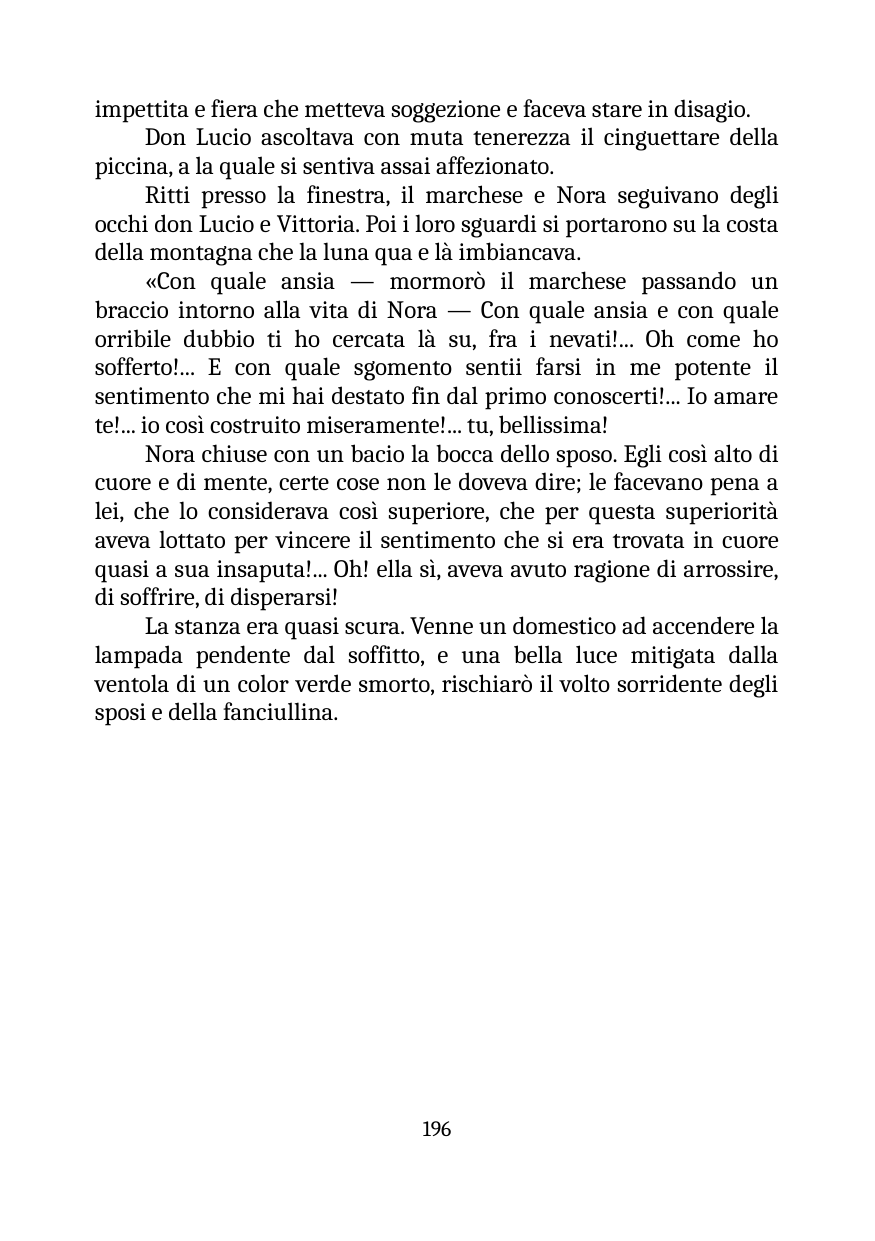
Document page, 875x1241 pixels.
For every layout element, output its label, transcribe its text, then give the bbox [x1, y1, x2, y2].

text Don Lucio ascoltava con muta tenerezza il cinguettare della piccina, a la quale si sentiva assai affezionato. [94, 123, 779, 181]
text La stanza era quasi scura. Venne un domestico ad accendere la lampada pendente dal soffitto, e una bella luce mitigata dalla ventola di un color verde smorto, rischiarò il volto sorridente degli sposi e della fanciullina. [94, 612, 779, 727]
text Ritti presso la finestra, il marchese e Nora seguivano degli occhi don Lucio e Vittoria. Poi i loro sguardi si portarono su la costa della montagna che la luna qua e là imbiancava. [94, 181, 779, 267]
text «Con quale ansia — mormorò il marchese passando un braccio intorno alla vita di Nora — Con quale ansia e con quale orribile dubbio ti ho cercata là su, fra i nevati!... Oh come ho sofferto!... E con quale sgomento sentii farsi in me potente il sentimento che mi hai destato fin dal primo conoscerti!... Io amare te!... io così costruito miseramente!... tu, bellissima! [94, 267, 779, 439]
text impettita e fiera che metteva soggezione e faceva stare in disagio. [94, 94, 779, 123]
text Nora chiuse con un bacio la bocca dello sposo. Egli così alto di cuore e di mente, certe cose non le doveva dire; le facevano pena a lei, che lo considerava così superiore, che per questa superiorità aveva lottato per vincere il sentimento che si era trovata in cuore quasi a sua insaputa!... Oh! ella sì, aveva avuto ragione di arrossire, di soffrire, di disperarsi! [94, 439, 779, 612]
